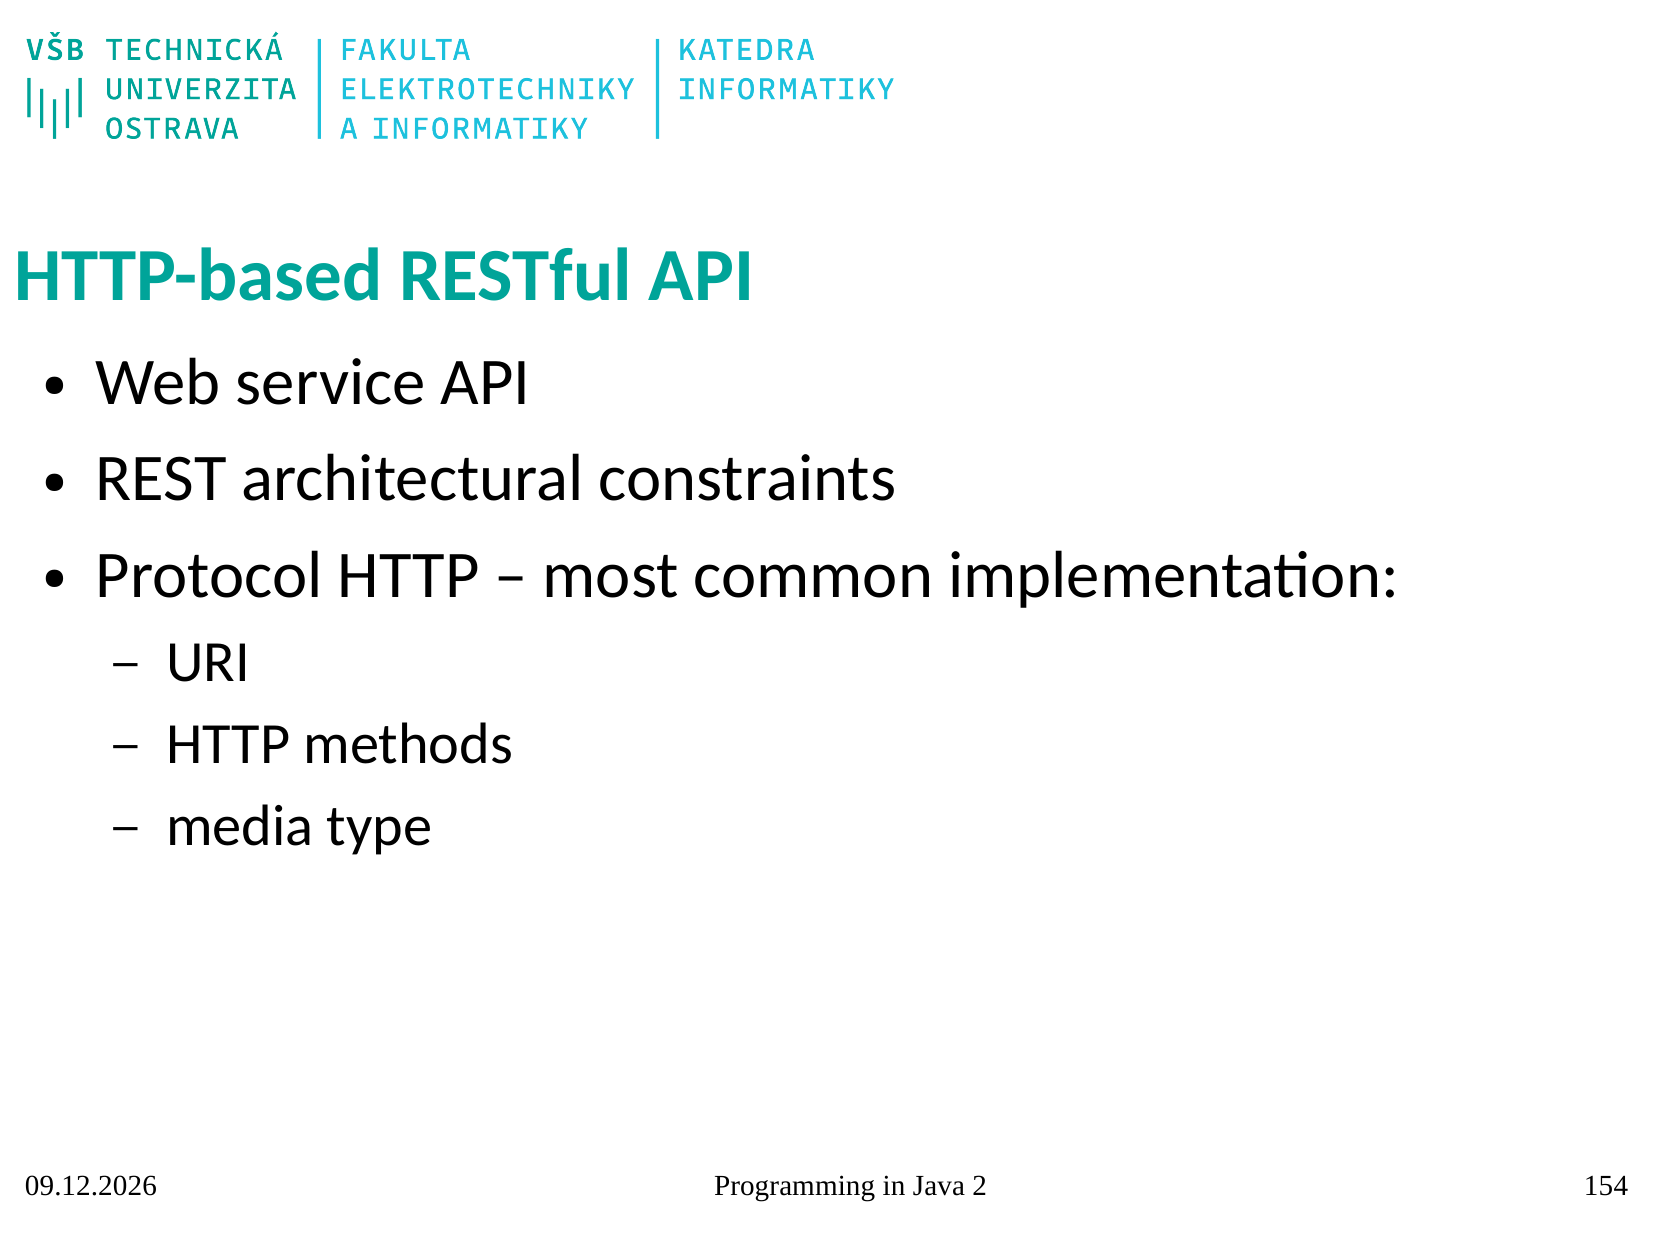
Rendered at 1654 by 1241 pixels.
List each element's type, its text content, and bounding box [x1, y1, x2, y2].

picture [26, 31, 894, 139]
list Web service API REST architectural constraints Protocol HTTP – most common implementation: URI HTTP methods media type [24, 354, 1629, 1146]
title HTTP-based RESTful API [14, 165, 1619, 319]
